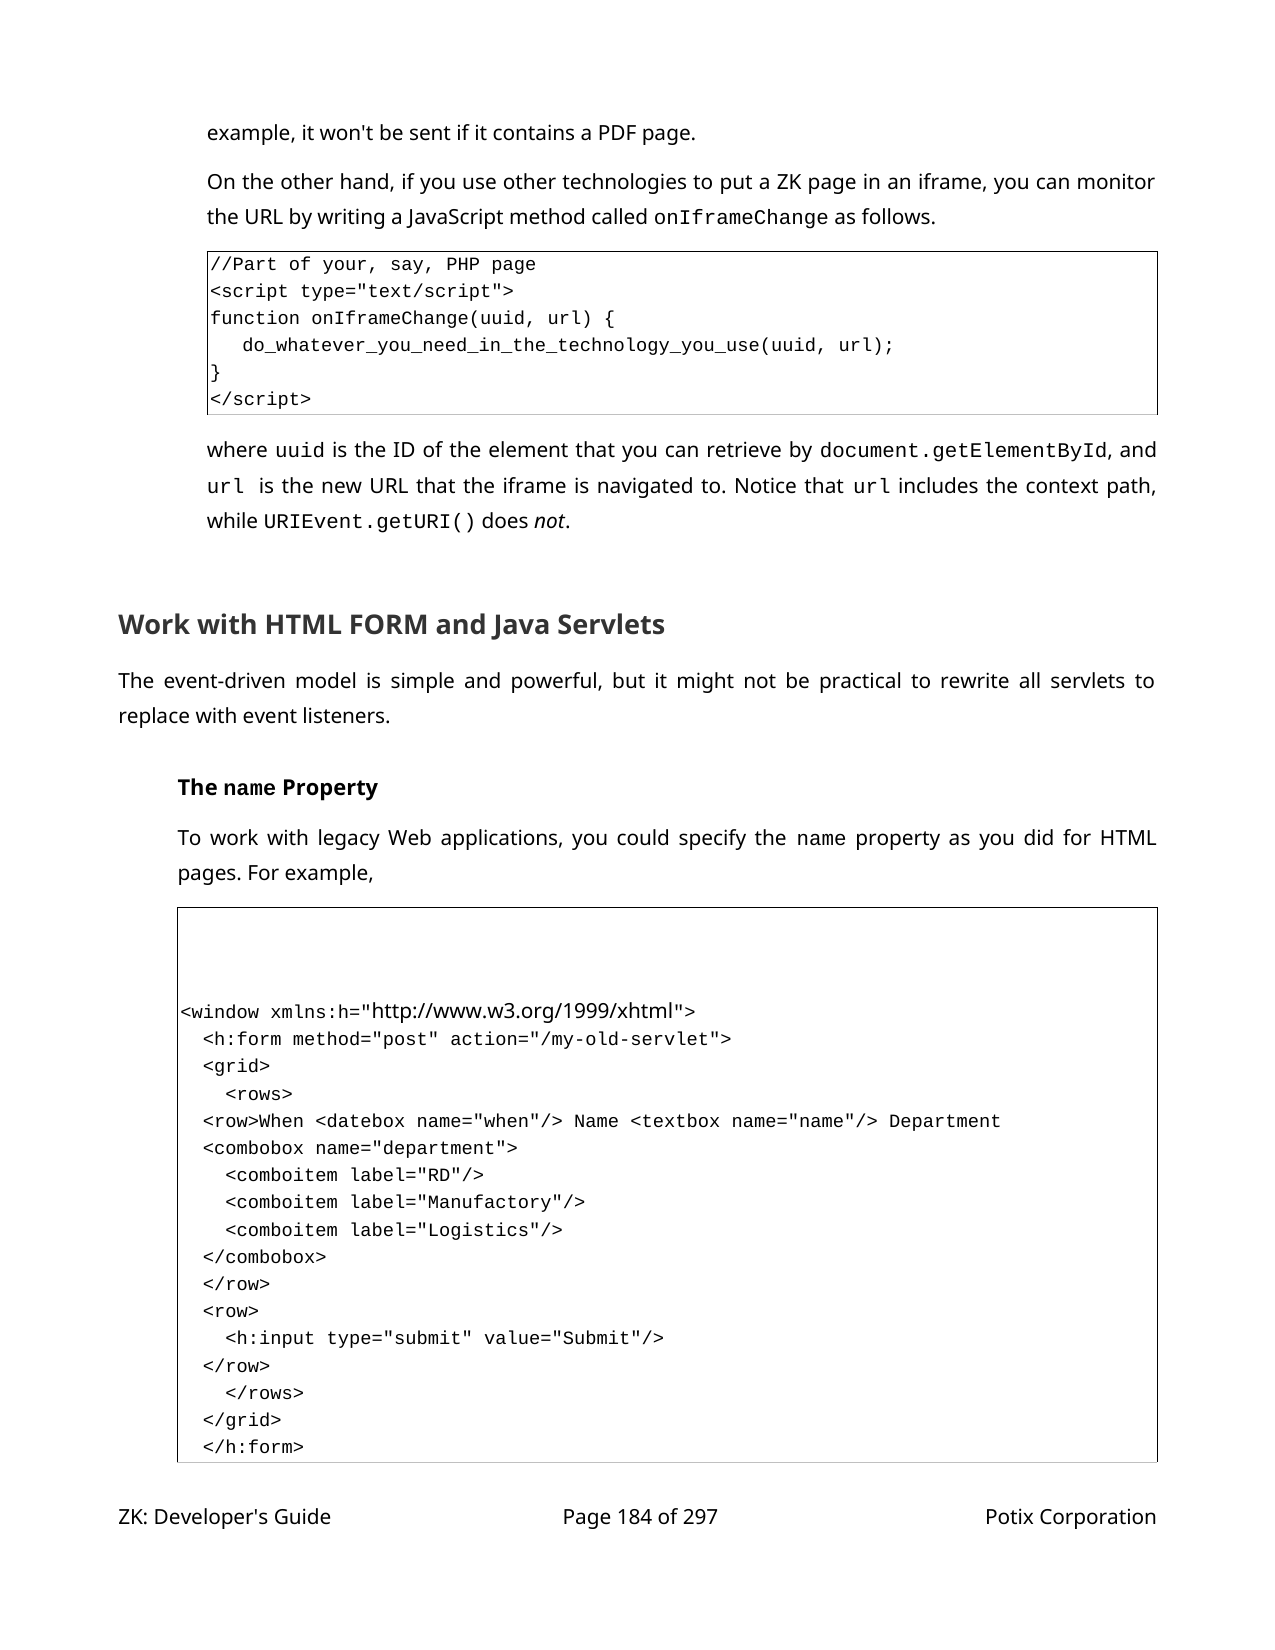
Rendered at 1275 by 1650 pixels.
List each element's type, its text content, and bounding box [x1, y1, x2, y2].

text do_whatever_you_need_in_the_technology_you_use(uuid, url); [208, 333, 1157, 357]
text </row> [178, 1272, 1157, 1296]
text <h:form method="post" action="/my-old-servlet"> [178, 1027, 1157, 1051]
text <combobox name="department"> [178, 1136, 1157, 1160]
text <window xmlns:h="http://www.w3.org/1999/xhtml"> [178, 908, 1157, 1024]
text <row> [178, 1299, 1157, 1323]
text example, it won't be sent if it contains a PDF page. [207, 118, 1157, 146]
text <comboitem label="Manufactory"/> [178, 1190, 1157, 1214]
text <script type="text/script"> [208, 278, 1157, 303]
text <comboitem label="Logistics"/> [178, 1217, 1157, 1242]
text </combobox> [178, 1245, 1157, 1269]
subtitle Work with HTML FORM and Java Servlets [118, 606, 1157, 642]
text //Part of your, say, PHP page [208, 252, 1157, 276]
text <h:input type="submit" value="Submit"/> [178, 1326, 1157, 1351]
text } [208, 360, 1157, 384]
text <comboitem label="RD"/> [178, 1163, 1157, 1187]
text </h:form> [178, 1435, 1157, 1462]
text where uuid is the ID of the element that you can retrieve by document.getElementById, and url is the new URL that the iframe is navigated to. Notice that url includes the context path, while URIEvent.getURI() does not. [207, 435, 1157, 535]
text The event-driven model is simple and powerful, but it might not be practical to rewrite all servlets to replace with event listeners. [118, 666, 1157, 729]
subtitle The name Property [177, 772, 1157, 802]
text <rows> [178, 1082, 1157, 1106]
text On the other hand, if you use other technologies to put a ZK page in an iframe, you can monitor the URL by writing a JavaScript method called onIframeChange as follows. [207, 167, 1157, 231]
text </rows> [178, 1381, 1157, 1405]
text </grid> [178, 1408, 1157, 1432]
text <row>When <datebox name="when"/> Name <textbox name="name"/> Department [178, 1109, 1157, 1133]
text </script> [208, 387, 1157, 414]
text <grid> [178, 1054, 1157, 1079]
text function onIframeChange(uuid, url) { [208, 306, 1157, 330]
text To work with legacy Web applications, you could specify the name property as you did for HTML pages. For example, [177, 823, 1157, 886]
text </row> [178, 1353, 1157, 1378]
